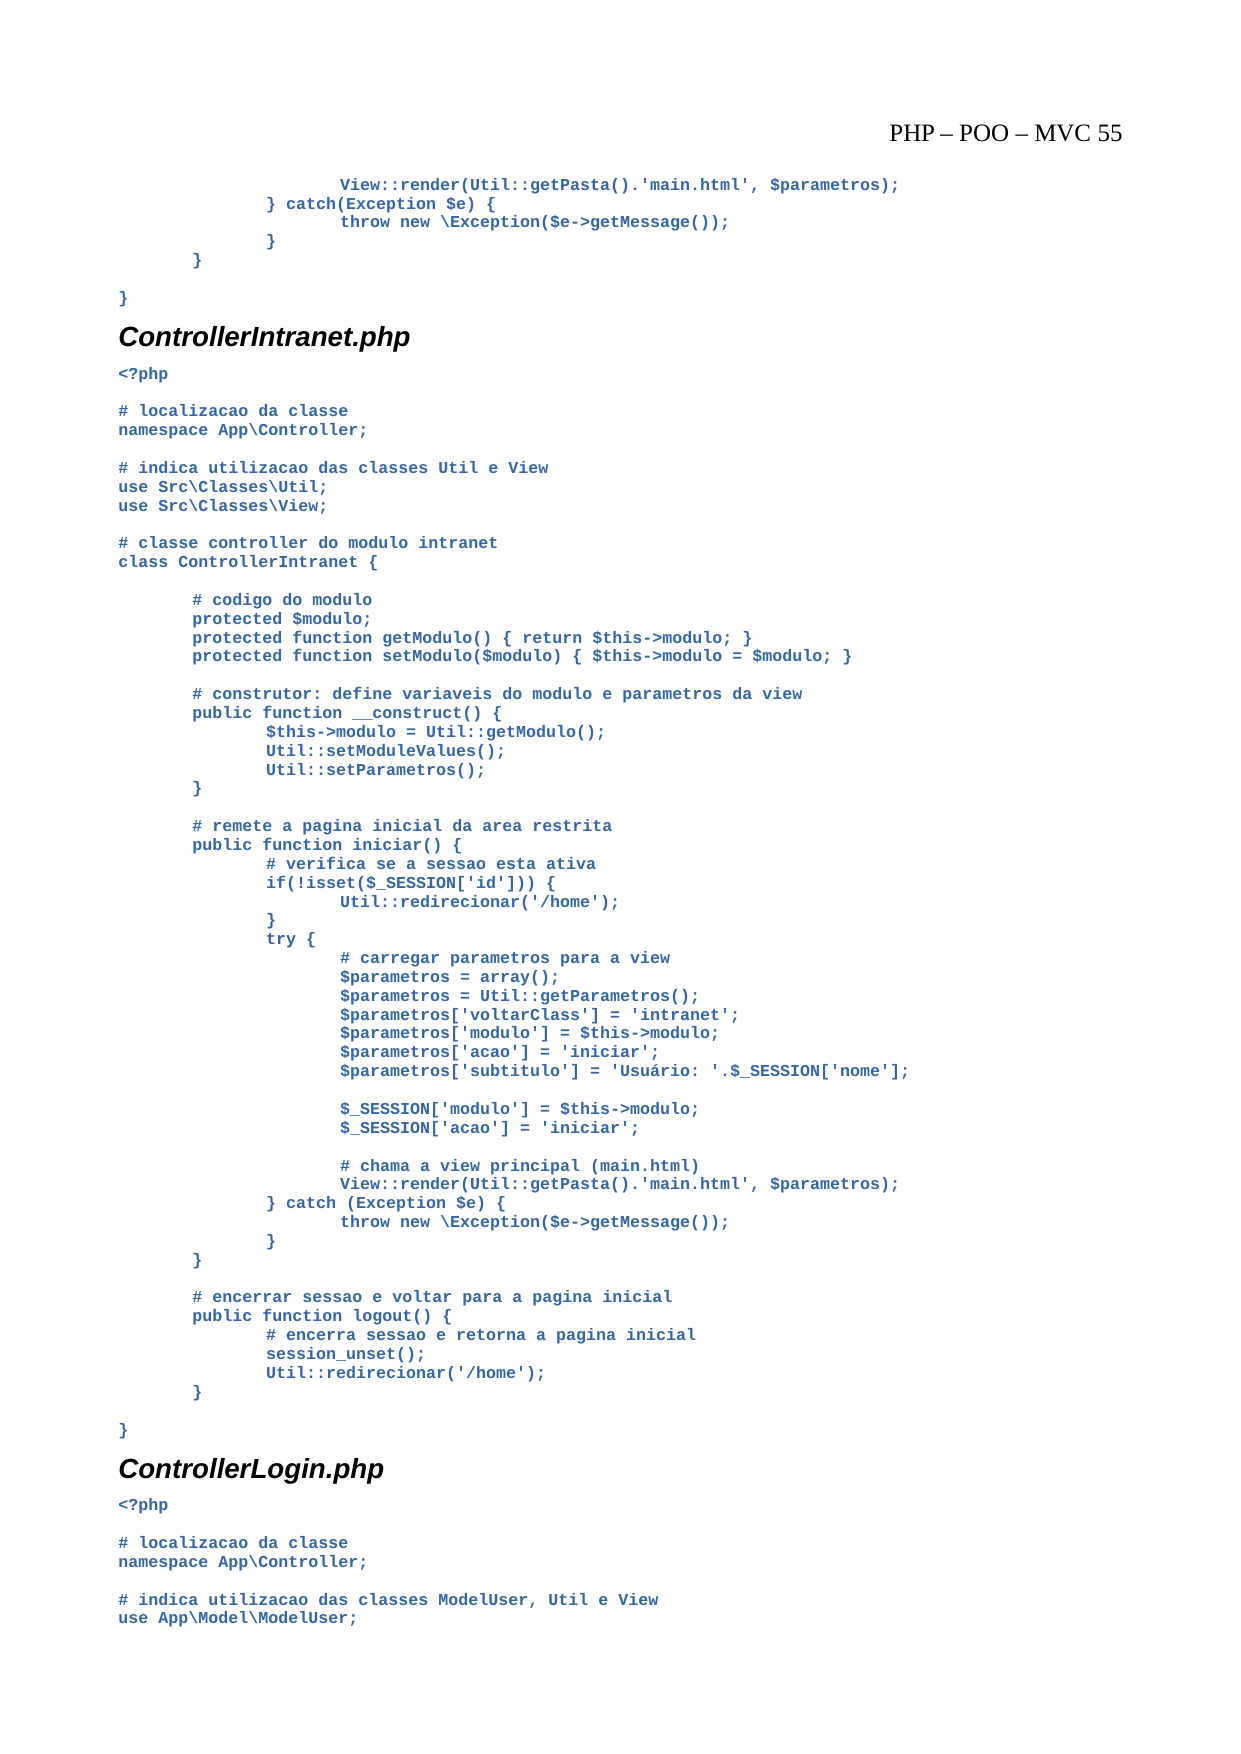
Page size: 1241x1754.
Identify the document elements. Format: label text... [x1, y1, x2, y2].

text } [118, 1421, 1122, 1440]
text $parametros['acao'] = 'iniciar'; [118, 1044, 1122, 1063]
text } [118, 1383, 1122, 1402]
text } [118, 780, 1122, 799]
text Util::setParametros(); [118, 761, 1122, 780]
text # chama a view principal (main.html) [118, 1157, 1122, 1176]
subtitle ControllerLogin.php [118, 1452, 1122, 1484]
text # localizacao da classe [118, 403, 1122, 422]
text } [118, 1251, 1122, 1270]
text $_SESSION['modulo'] = $this->modulo; [118, 1101, 1122, 1119]
text # encerrar sessao e voltar para a pagina inicial [118, 1289, 1122, 1308]
text # codigo do modulo [118, 591, 1122, 610]
text } catch(Exception $e) { [118, 195, 1122, 214]
text # indica utilizacao das classes ModelUser, Util e View [118, 1591, 1122, 1610]
text # remete a pagina inicial da area restrita [118, 818, 1122, 837]
text Util::redirecionar('/home'); [118, 893, 1122, 912]
text # verifica se a sessao esta ativa [118, 855, 1122, 874]
text protected function getModulo() { return $this->modulo; } [118, 629, 1122, 648]
text View::render(Util::getPasta().'main.html', $parametros); [118, 1176, 1122, 1195]
text # carregar parametros para a view [118, 950, 1122, 968]
text try { [118, 931, 1122, 950]
text # construtor: define variaveis do modulo e parametros da view [118, 686, 1122, 704]
text namespace App\Controller; [118, 1553, 1122, 1572]
subtitle ControllerIntranet.php [118, 321, 1122, 353]
text # indica utilizacao das classes Util e View [118, 459, 1122, 478]
text use Src\Classes\View; [118, 497, 1122, 516]
text $_SESSION['acao'] = 'iniciar'; [118, 1119, 1122, 1138]
text <?php [118, 1497, 1122, 1516]
text class ControllerIntranet { [118, 554, 1122, 573]
text $parametros = array(); [118, 968, 1122, 987]
text $parametros = Util::getParametros(); [118, 987, 1122, 1006]
text protected $modulo; [118, 610, 1122, 629]
text # classe controller do modulo intranet [118, 535, 1122, 554]
text } [118, 912, 1122, 931]
text throw new \Exception($e->getMessage()); [118, 1214, 1122, 1232]
text View::render(Util::getPasta().'main.html', $parametros); [118, 176, 1122, 195]
text public function logout() { [118, 1308, 1122, 1327]
text session_unset(); [118, 1346, 1122, 1364]
text $parametros['subtitulo'] = 'Usuário: '.$_SESSION['nome']; [118, 1063, 1122, 1082]
text use App\Model\ModelUser; [118, 1610, 1122, 1629]
text $parametros['voltarClass'] = 'intranet'; [118, 1006, 1122, 1025]
text use Src\Classes\Util; [118, 478, 1122, 497]
text $this->modulo = Util::getModulo(); [118, 723, 1122, 742]
text } [118, 233, 1122, 252]
text public function __construct() { [118, 704, 1122, 723]
text } [118, 1232, 1122, 1251]
text } [118, 252, 1122, 271]
text Util::redirecionar('/home'); [118, 1364, 1122, 1383]
text namespace App\Controller; [118, 422, 1122, 441]
text # encerra sessao e retorna a pagina inicial [118, 1327, 1122, 1346]
text } [118, 289, 1122, 308]
text if(!isset($_SESSION['id'])) { [118, 874, 1122, 893]
text $parametros['modulo'] = $this->modulo; [118, 1025, 1122, 1044]
text protected function setModulo($modulo) { $this->modulo = $modulo; } [118, 648, 1122, 667]
text public function iniciar() { [118, 837, 1122, 855]
text throw new \Exception($e->getMessage()); [118, 214, 1122, 233]
text } catch (Exception $e) { [118, 1195, 1122, 1214]
text <?php [118, 365, 1122, 384]
text # localizacao da classe [118, 1534, 1122, 1553]
text Util::setModuleValues(); [118, 742, 1122, 761]
